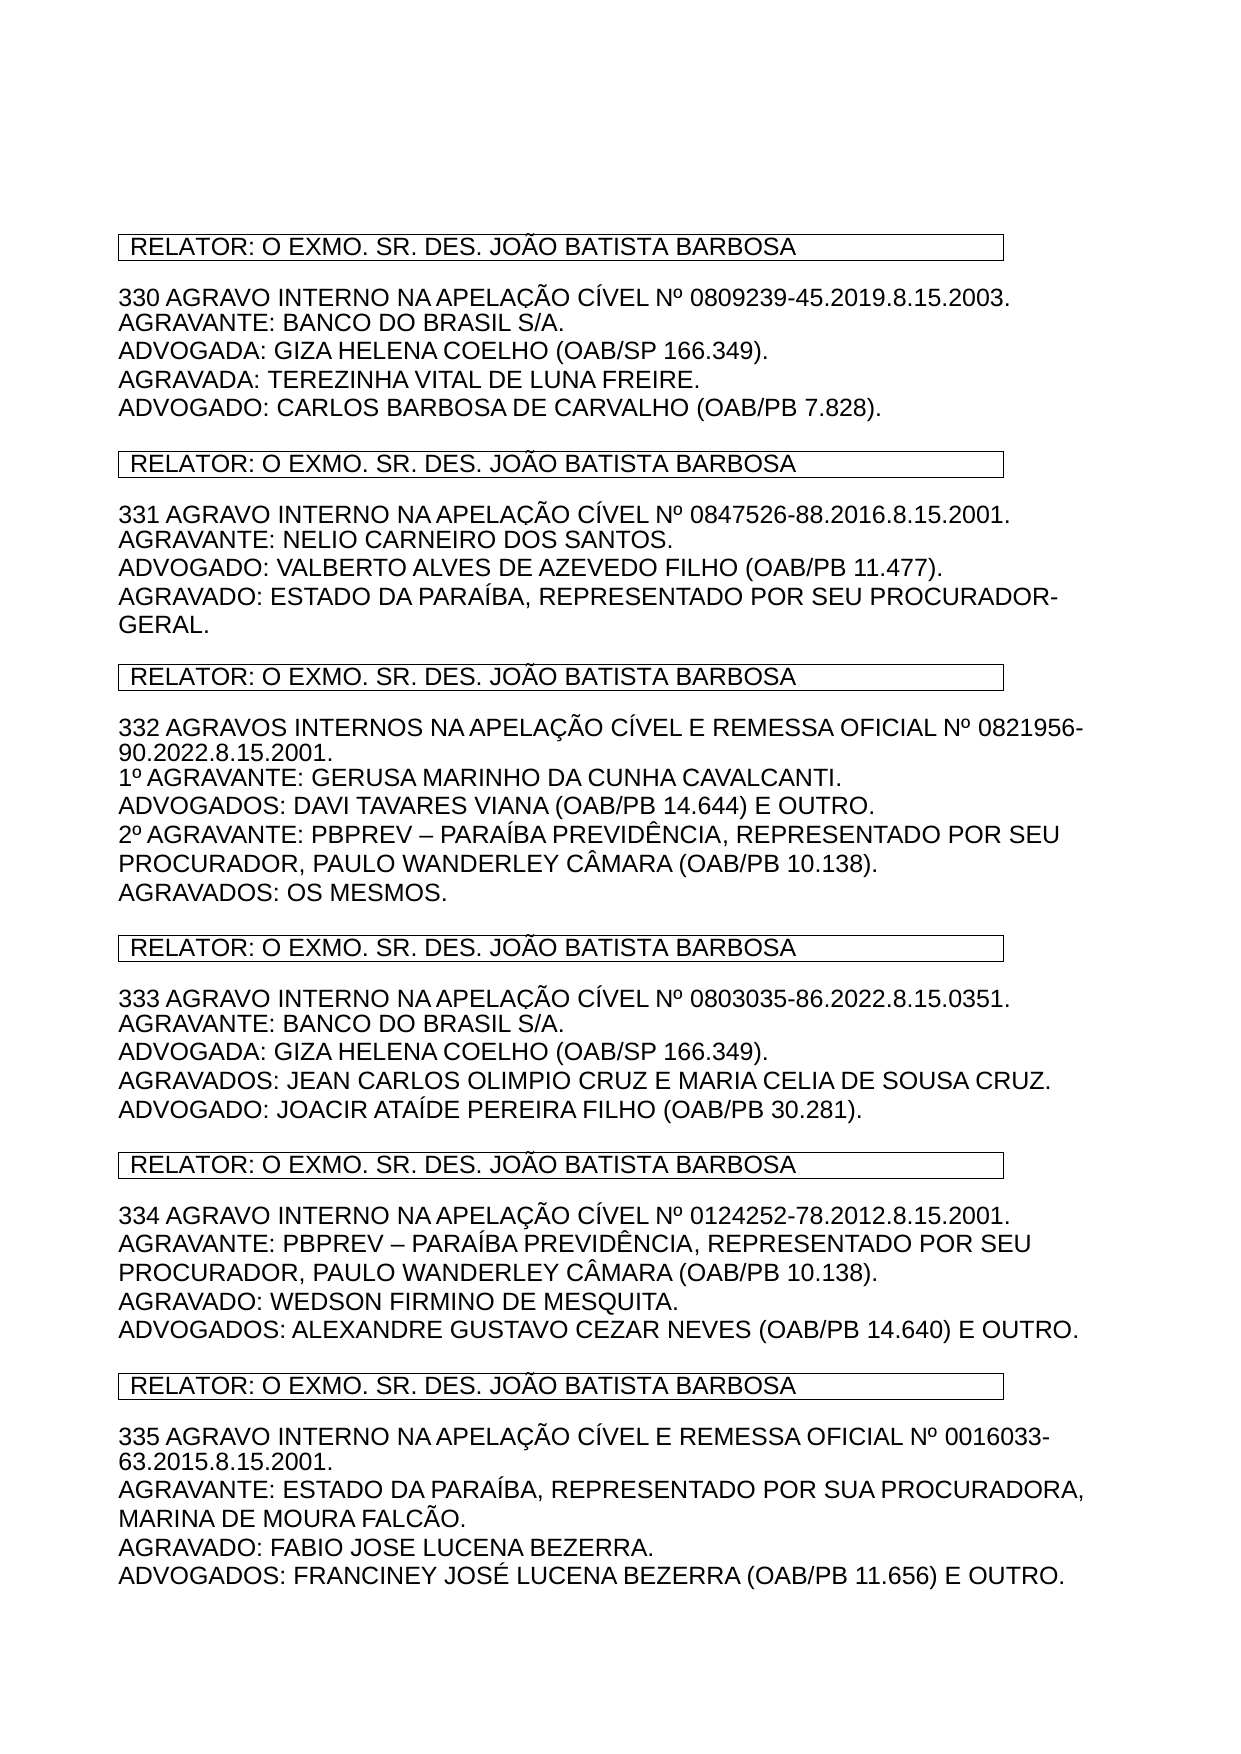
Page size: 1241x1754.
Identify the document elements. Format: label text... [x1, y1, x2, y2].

text AGRAVANTE: BANCO DO BRASIL S/A. [118, 311, 1122, 336]
text 2º AGRAVANTE: PBPREV – PARAÍBA PREVIDÊNCIA, REPRESENTADO POR SEU PROCURADOR, PAULO WANDERLEY CÂMARA (OAB/PB 10.138). [118, 820, 1122, 878]
text ADVOGADOS: FRANCINEY JOSÉ LUCENA BEZERRA (OAB/PB 11.656) E OUTRO. [118, 1561, 1122, 1590]
text ADVOGADA: GIZA HELENA COELHO (OAB/SP 166.349). [118, 1037, 1122, 1066]
text AGRAVANTE: PBPREV – PARAÍBA PREVIDÊNCIA, REPRESENTADO POR SEU PROCURADOR, PAULO WANDERLEY CÂMARA (OAB/PB 10.138). [118, 1229, 1122, 1287]
table_header RELATOR: O EXMO. SR. DES. JOÃO BATISTA BARBOSA [119, 665, 1003, 690]
text AGRAVADO: ESTADO DA PARAÍBA, REPRESENTADO POR SEU PROCURADOR-GERAL. [118, 582, 1122, 639]
table_header RELATOR: O EXMO. SR. DES. JOÃO BATISTA BARBOSA [119, 936, 1003, 961]
table_header RELATOR: O EXMO. SR. DES. JOÃO BATISTA BARBOSA [119, 1153, 1003, 1178]
text ADVOGADOS: ALEXANDRE GUSTAVO CEZAR NEVES (OAB/PB 14.640) E OUTRO. [118, 1316, 1122, 1344]
text AGRAVADA: TEREZINHA VITAL DE LUNA FREIRE. [118, 365, 1122, 393]
text 331 AGRAVO INTERNO NA APELAÇÃO CÍVEL Nº 0847526-88.2016.8.15.2001. [118, 503, 1122, 528]
table_header RELATOR: O EXMO. SR. DES. JOÃO BATISTA BARBOSA [119, 452, 1003, 477]
table_header RELATOR: O EXMO. SR. DES. JOÃO BATISTA BARBOSA [119, 1374, 1003, 1399]
text AGRAVANTE: BANCO DO BRASIL S/A. [118, 1012, 1122, 1037]
text 335 AGRAVO INTERNO NA APELAÇÃO CÍVEL E REMESSA OFICIAL Nº 0016033-63.2015.8.15.2001. [118, 1425, 1122, 1475]
table_header RELATOR: O EXMO. SR. DES. JOÃO BATISTA BARBOSA [119, 235, 1003, 260]
text AGRAVANTE: NELIO CARNEIRO DOS SANTOS. [118, 528, 1122, 553]
text AGRAVADO: FABIO JOSE LUCENA BEZERRA. [118, 1533, 1122, 1561]
text AGRAVADOS: OS MESMOS. [118, 878, 1122, 906]
text 332 AGRAVOS INTERNOS NA APELAÇÃO CÍVEL E REMESSA OFICIAL Nº 0821956-90.2022.8.15.2001. [118, 716, 1122, 766]
text 333 AGRAVO INTERNO NA APELAÇÃO CÍVEL Nº 0803035-86.2022.8.15.0351. [118, 987, 1122, 1012]
text AGRAVADOS: JEAN CARLOS OLIMPIO CRUZ E MARIA CELIA DE SOUSA CRUZ. [118, 1066, 1122, 1095]
text 330 AGRAVO INTERNO NA APELAÇÃO CÍVEL Nº 0809239-45.2019.8.15.2003. [118, 286, 1122, 311]
text ADVOGADO: CARLOS BARBOSA DE CARVALHO (OAB/PB 7.828). [118, 393, 1122, 422]
text 1º AGRAVANTE: GERUSA MARINHO DA CUNHA CAVALCANTI. [118, 766, 1122, 791]
text ADVOGADA: GIZA HELENA COELHO (OAB/SP 166.349). [118, 336, 1122, 365]
text ADVOGADO: JOACIR ATAÍDE PEREIRA FILHO (OAB/PB 30.281). [118, 1095, 1122, 1123]
text 334 AGRAVO INTERNO NA APELAÇÃO CÍVEL Nº 0124252-78.2012.8.15.2001. [118, 1204, 1122, 1229]
text ADVOGADOS: DAVI TAVARES VIANA (OAB/PB 14.644) E OUTRO. [118, 791, 1122, 820]
text AGRAVANTE: ESTADO DA PARAÍBA, REPRESENTADO POR SUA PROCURADORA, MARINA DE MOURA FALCÃO. [118, 1475, 1122, 1533]
text AGRAVADO: WEDSON FIRMINO DE MESQUITA. [118, 1287, 1122, 1316]
text ADVOGADO: VALBERTO ALVES DE AZEVEDO FILHO (OAB/PB 11.477). [118, 553, 1122, 582]
